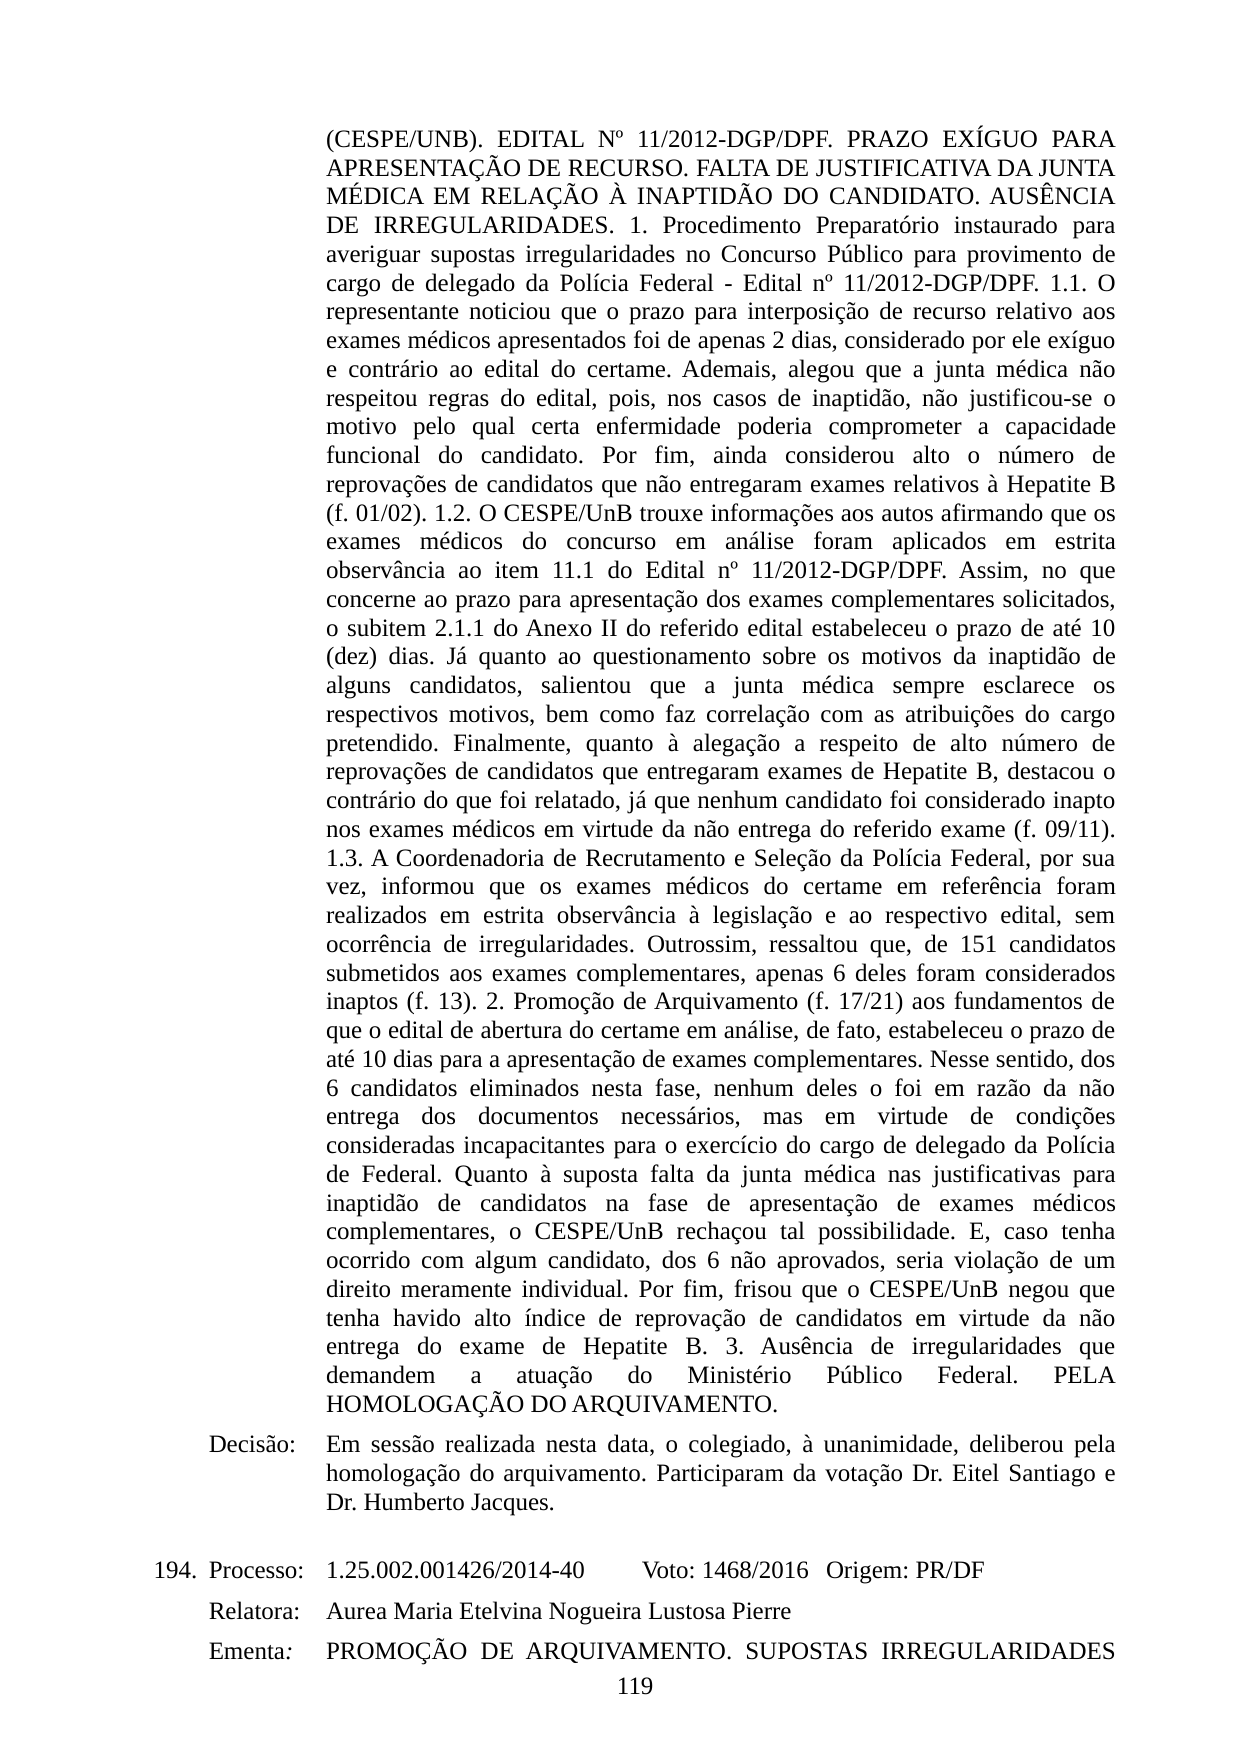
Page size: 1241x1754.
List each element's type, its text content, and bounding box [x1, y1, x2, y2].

table_cell [148, 1423, 203, 1521]
table_cell [148, 1590, 203, 1630]
table_cell [148, 118, 203, 1423]
table_cell (CESPE/UNB). EDITAL Nº 11/2012-DGP/DPF. PRAZO EXÍGUO PARA APRESENTAÇÃO DE RECURSO. FALTA DE JUSTIFICATIVA DA JUNTA MÉDICA EM RELAÇÃO À INAPTIDÃO DO CANDIDATO. AUSÊNCIA DE IRREGULARIDADES. 1. Procedimento Preparatório instaurado para averiguar supostas irregularidades no Concurso Público para provimento de cargo de delegado da Polícia Federal - Edital nº 11/2012-DGP/DPF. 1.1. O representante noticiou que o prazo para interposição de recurso relativo aos exames médicos apresentados foi de apenas 2 dias, considerado por ele exíguo e contrário ao edital do certame. Ademais, alegou que a junta médica não respeitou regras do edital, pois, nos casos de inaptidão, não justificou-se o motivo pelo qual certa enfermidade poderia comprometer a capacidade funcional do candidato. Por fim, ainda considerou alto o número de reprovações de candidatos que não entregaram exames relativos à Hepatite B (f. 01/02). 1.2. O CESPE/UnB trouxe informações aos autos afirmando que os exames médicos do concurso em análise foram aplicados em estrita observância ao item 11.1 do Edital nº 11/2012-DGP/DPF. Assim, no que concerne ao prazo para apresentação dos exames complementares solicitados, o subitem 2.1.1 do Anexo II do referido edital estabeleceu o prazo de até 10 (dez) dias. Já quanto ao questionamento sobre os motivos da inaptidão de alguns candidatos, salientou que a junta médica sempre esclarece os respectivos motivos, bem como faz correlação com as atribuições do cargo pretendido. Finalmente, quanto à alegação a respeito de alto número de reprovações de candidatos que entregaram exames de Hepatite B, destacou o contrário do que foi relatado, já que nenhum candidato foi considerado inapto nos exames médicos em virtude da não entrega do referido exame (f. 09/11). 1.3. A Coordenadoria de Recrutamento e Seleção da Polícia Federal, por sua vez, informou que os exames médicos do certame em referência foram realizados em estrita observância à legislação e ao respectivo edital, sem ocorrência de irregularidades. Outrossim, ressaltou que, de 151 candidatos submetidos aos exames complementares, apenas 6 deles foram considerados inaptos (f. 13). 2. Promoção de Arquivamento (f. 17/21) aos fundamentos de que o edital de abertura do certame em análise, de fato, estabeleceu o prazo de até 10 dias para a apresentação de exames complementares. Nesse sentido, dos 6 candidatos eliminados nesta fase, nenhum deles o foi em razão da não entrega dos documentos necessários, mas em virtude de condições consideradas incapacitantes para o exercício do cargo de delegado da Polícia de Federal. Quanto à suposta falta da junta médica nas justificativas para inaptidão de candidatos na fase de apresentação de exames médicos complementares, o CESPE/UnB rechaçou tal possibilidade. E, caso tenha ocorrido com algum candidato, dos 6 não aprovados, seria violação de um direito meramente individual. Por fim, frisou que o CESPE/UnB negou que tenha havido alto índice de reprovação de candidatos em virtude da não entrega do exame de Hepatite B. 3. Ausência de irregularidades que demandem a atuação do Ministério Público Federal. PELA HOMOLOGAÇÃO DO ARQUIVAMENTO. [320, 118, 1122, 1423]
table_cell Relatora: [203, 1590, 320, 1630]
table_header 1.25.002.001426/2014-40 [320, 1550, 636, 1590]
table_cell Decisão: [203, 1423, 320, 1521]
table_header Origem: PR/DF [820, 1550, 1122, 1590]
table_cell Aurea Maria Etelvina Nogueira Lustosa Pierre [320, 1590, 1122, 1630]
table_cell PROMOÇÃO DE ARQUIVAMENTO. SUPOSTAS IRREGULARIDADES [320, 1630, 1122, 1670]
table_cell [203, 118, 320, 1423]
table_cell Em sessão realizada nesta data, o colegiado, à unanimidade, deliberou pela homologação do arquivamento. Participaram da votação Dr. Eitel Santiago e Dr. Humberto Jacques. [320, 1423, 1122, 1521]
table_header Processo: [203, 1550, 320, 1590]
table_cell Ementa: [203, 1630, 320, 1670]
table_header Voto: 1468/2016 [636, 1550, 820, 1590]
table_cell [148, 1630, 203, 1670]
table_header 194. [148, 1550, 203, 1590]
